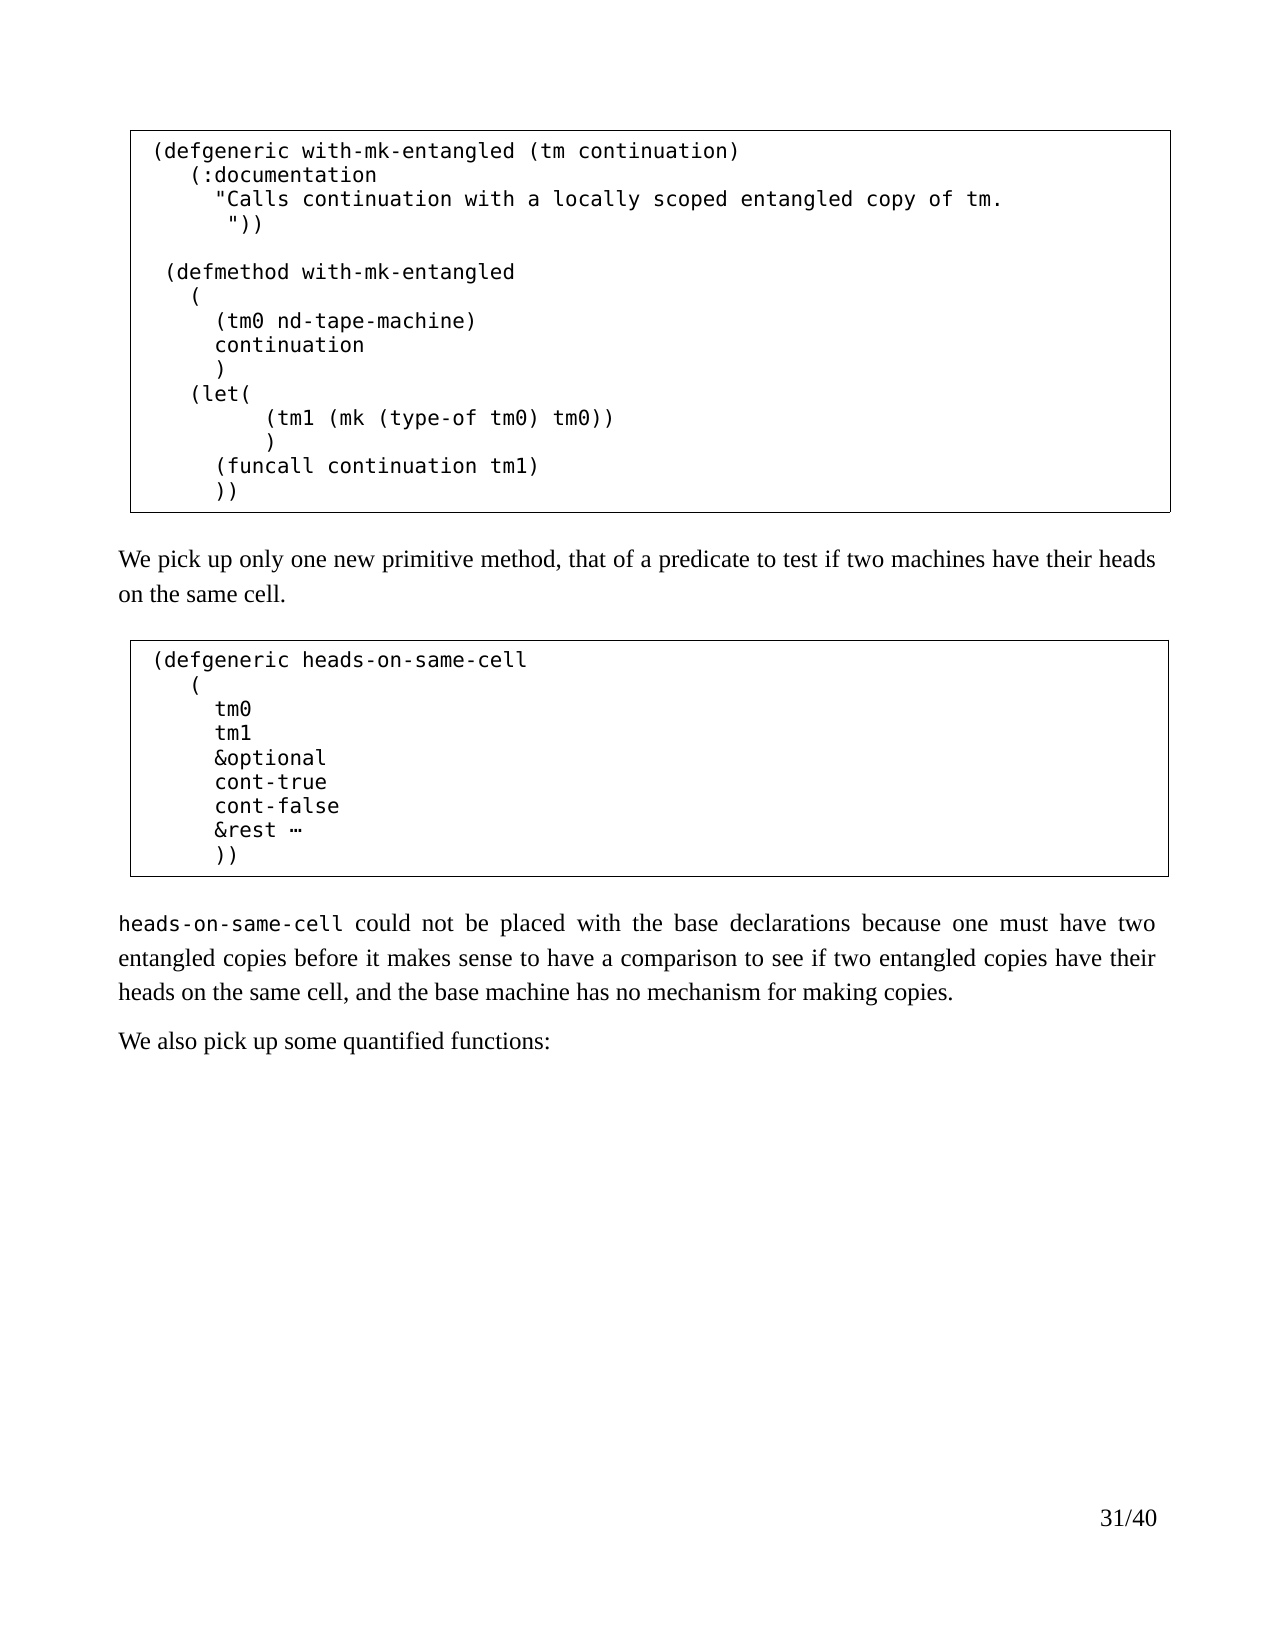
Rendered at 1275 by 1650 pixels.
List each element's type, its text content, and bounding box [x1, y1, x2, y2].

text (defgeneric with-mk-entangled (tm continuation) [139, 139, 1161, 163]
text tm0 [139, 697, 1159, 721]
text continuation [139, 333, 1161, 357]
text We pick up only one new primitive method, that of a predicate to test if two machines have their heads on the same cell. [118, 544, 1157, 607]
text )) [139, 843, 1159, 867]
text heads-on-same-cell could not be placed with the base declarations because one must have two entangled copies before it makes sense to have a comparison to see if two entangled copies have their heads on the same cell, and the base machine has no mechanism for making copies. [118, 908, 1157, 1006]
text (defmethod with-mk-entangled [139, 260, 1161, 284]
text cont-false [139, 794, 1159, 818]
text tm1 [139, 721, 1159, 746]
text )) [139, 479, 1161, 503]
text (tm1 (mk (type-of tm0) tm0)) [139, 406, 1161, 430]
text ) [139, 357, 1161, 382]
text ( [139, 284, 1161, 309]
text (:documentation [139, 163, 1161, 187]
text &optional [139, 746, 1159, 770]
text (funcall continuation tm1) [139, 454, 1161, 479]
text (tm0 nd-tape-machine) [139, 309, 1161, 333]
text &rest ⋯ [139, 818, 1159, 843]
text (defgeneric heads-on-same-cell [139, 648, 1159, 673]
text ")) [139, 212, 1161, 236]
text "Calls continuation with a locally scoped entangled copy of tm. [139, 187, 1161, 212]
text cont-true [139, 770, 1159, 794]
text ) [139, 430, 1161, 454]
text (let( [139, 382, 1161, 406]
text ( [139, 673, 1159, 697]
text We also pick up some quantified functions: [118, 1026, 1157, 1055]
